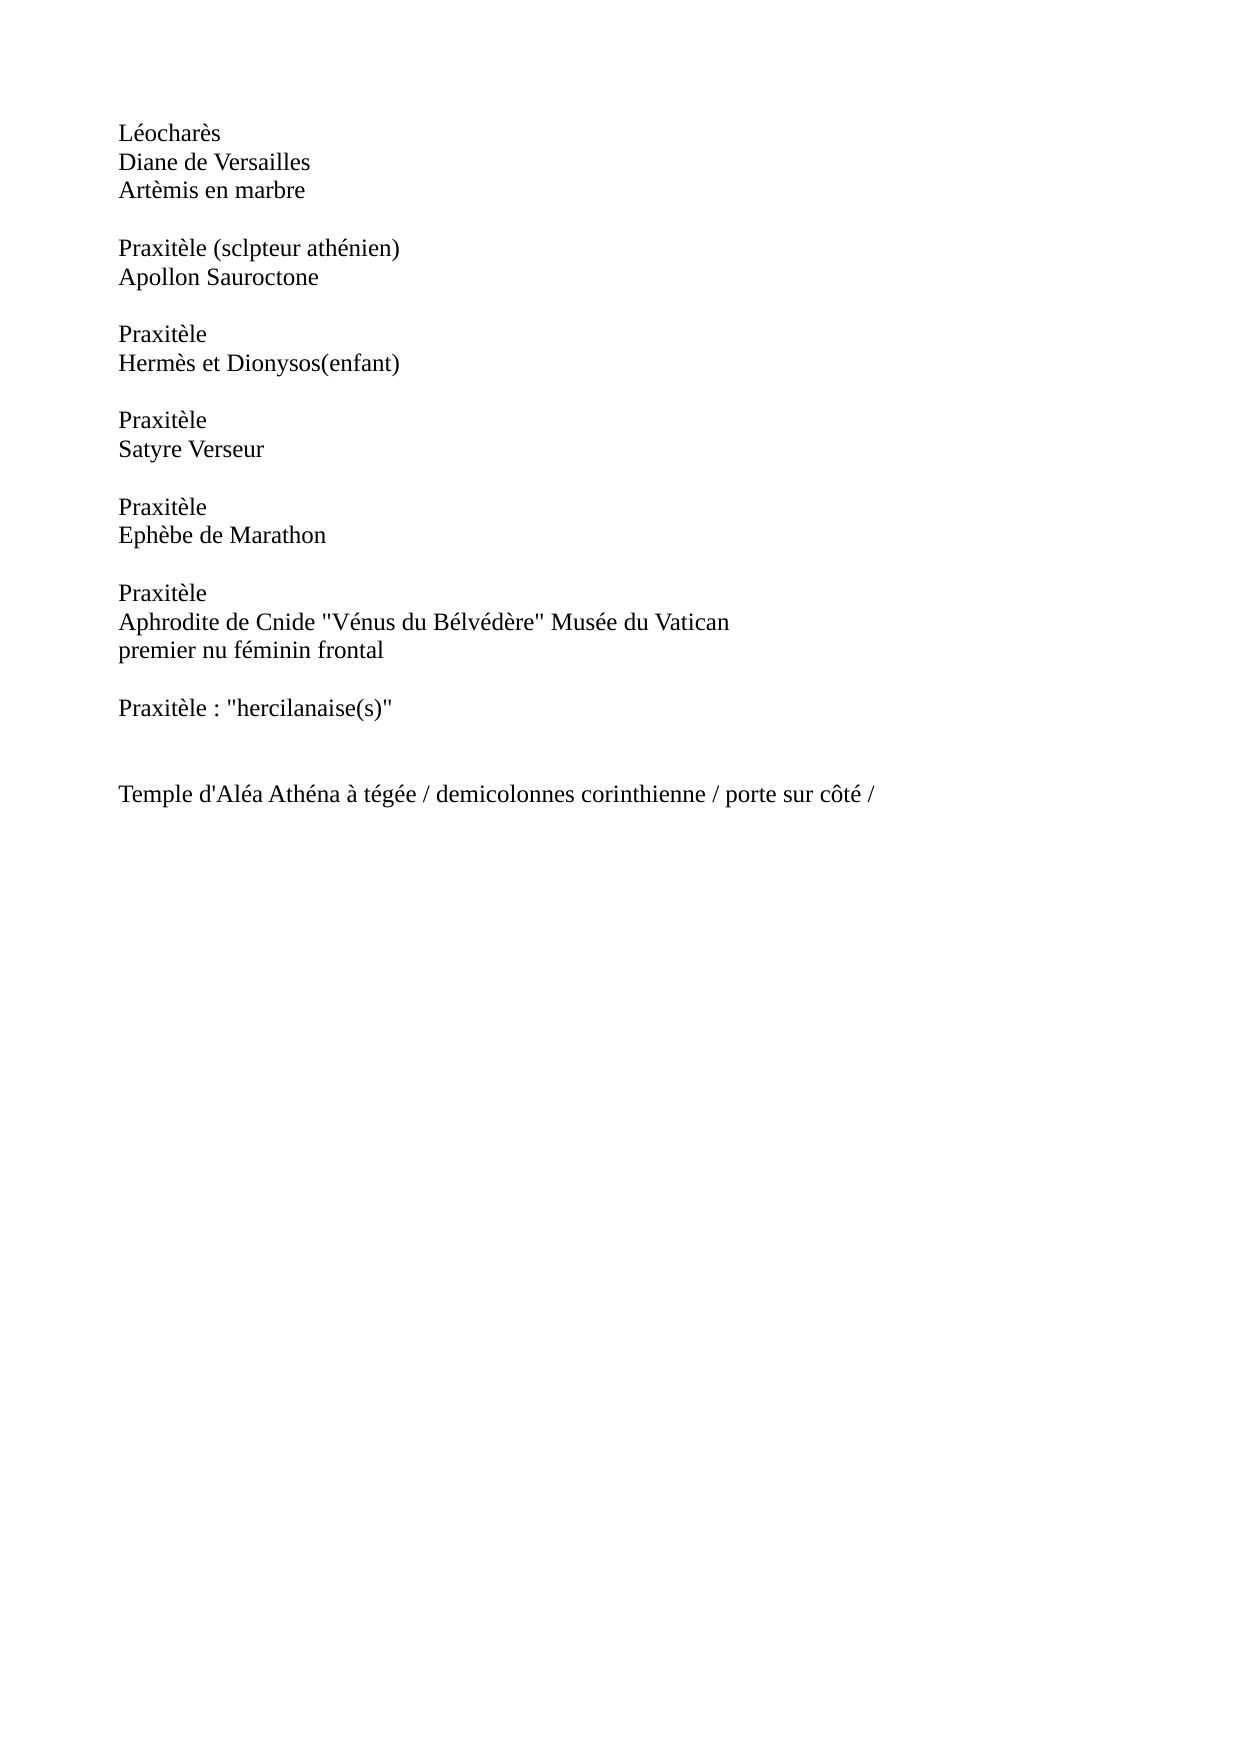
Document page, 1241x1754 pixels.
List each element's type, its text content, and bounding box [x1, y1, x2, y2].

text Praxitèle [118, 578, 1122, 607]
text Satyre Verseur [118, 434, 1122, 463]
text Artèmis en marbre [118, 176, 1122, 204]
text Apollon Sauroctone [118, 262, 1122, 291]
text Diane de Versailles [118, 147, 1122, 176]
text Praxitèle : "hercilanaise(s)" [118, 693, 1122, 722]
text Aphrodite de Cnide "Vénus du Bélvédère" Musée du Vatican [118, 607, 1122, 636]
text Hermès et Dionysos(enfant) [118, 348, 1122, 377]
text Praxitèle [118, 319, 1122, 348]
text Léocharès [118, 118, 1122, 147]
text Praxitèle (sclpteur athénien) [118, 233, 1122, 262]
text Praxitèle [118, 492, 1122, 521]
text Praxitèle [118, 406, 1122, 434]
text premier nu féminin frontal [118, 636, 1122, 664]
text Temple d'Aléa Athéna à tégée / demicolonnes corinthienne / porte sur côté / [118, 779, 1122, 808]
text Ephèbe de Marathon [118, 521, 1122, 549]
